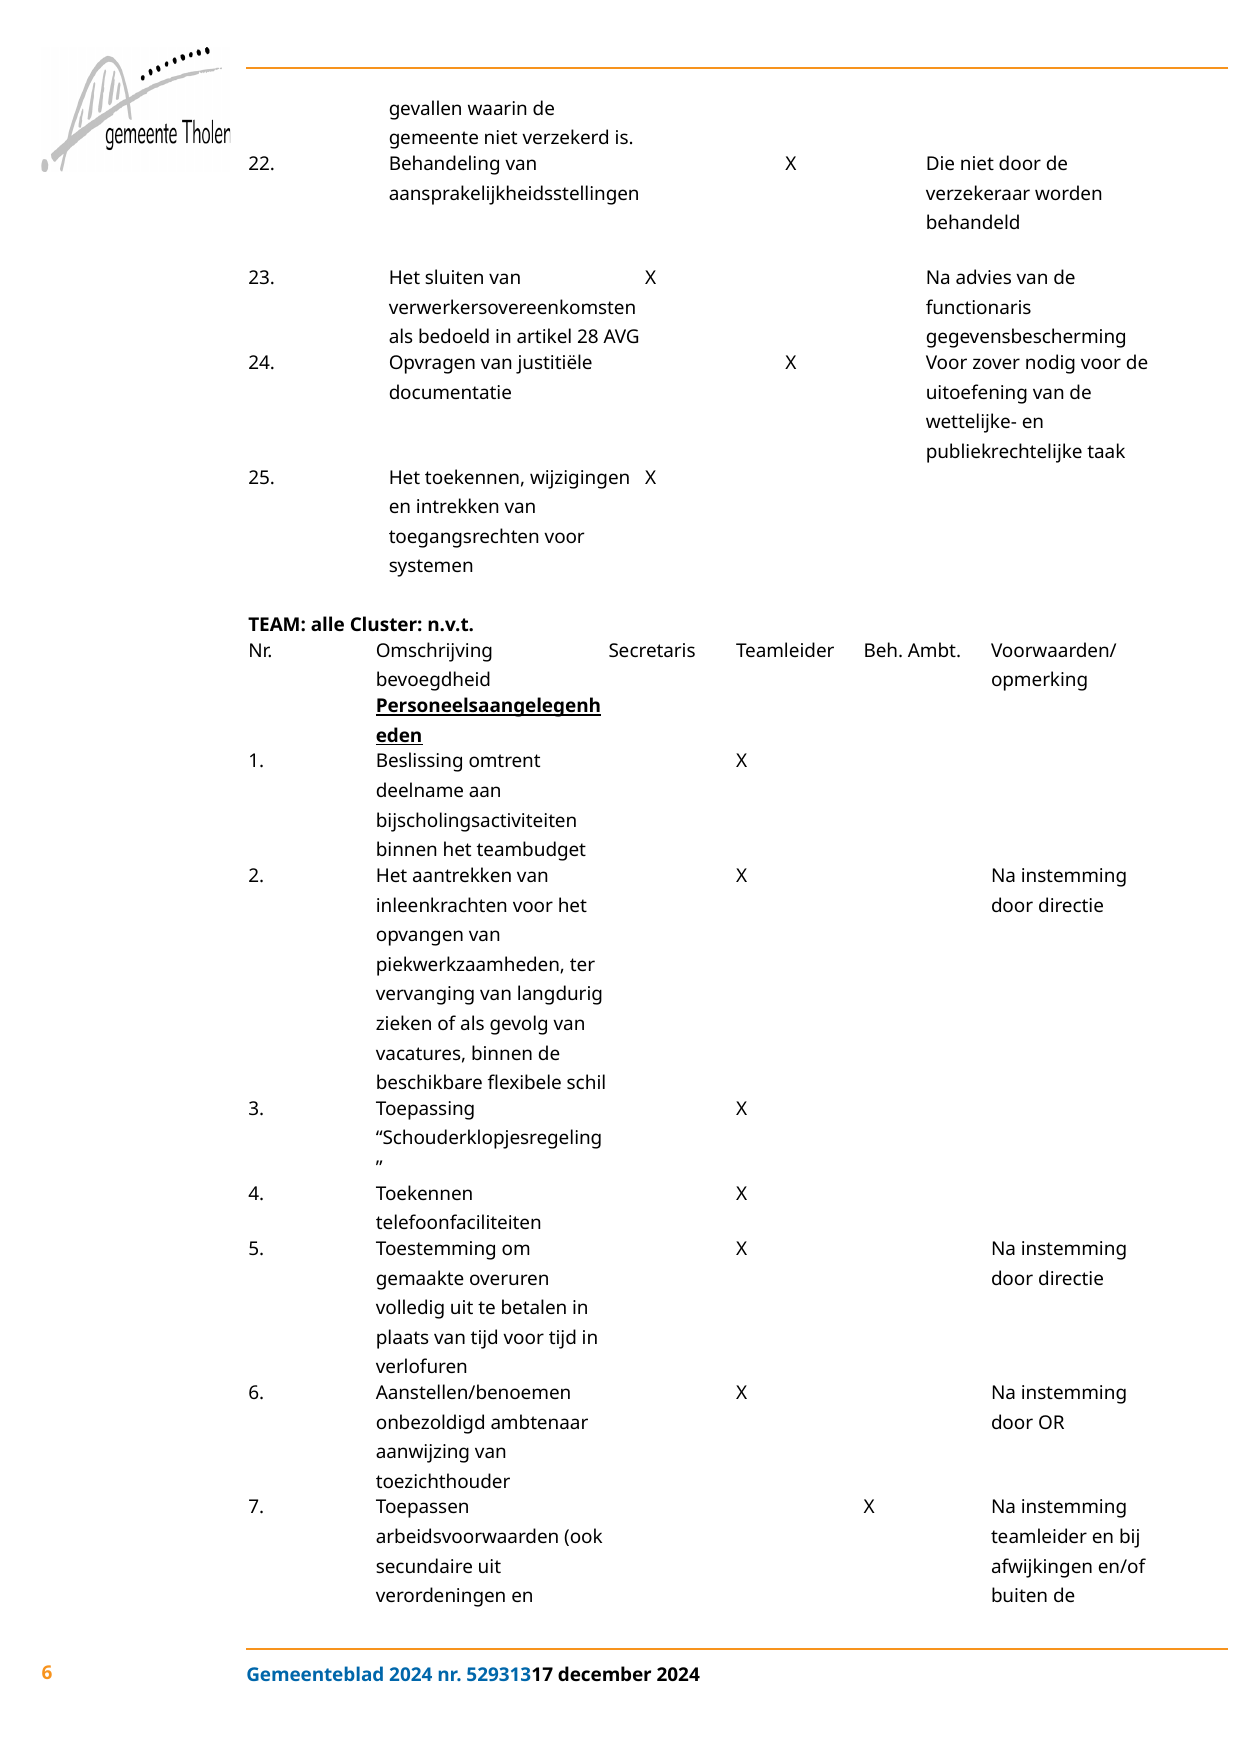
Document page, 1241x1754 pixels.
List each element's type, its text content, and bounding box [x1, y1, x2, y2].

table_cell 24. [248, 350, 388, 464]
table_cell 5. [248, 1235, 376, 1379]
table_cell Het toekennen, wijzigingen en intrekken van toegangsrechten voor systemen [389, 464, 645, 578]
table_cell [785, 265, 926, 349]
table_cell X [736, 748, 863, 862]
table_cell X [645, 265, 785, 349]
table_cell Personeelsaangelegenheden [376, 693, 608, 748]
table_cell Het aantrekken van inleenkrachten voor het opvangen van piekwerkzaamheden, ter vervanging van langdurig zieken of als gevolg van vacatures, binnen de beschikbare flexibele schil [376, 862, 608, 1095]
table_cell X [785, 350, 926, 464]
table_cell Aanstellen/benoemen onbezoldigd ambtenaar aanwijzing van toezichthouder [376, 1379, 608, 1494]
table_cell [608, 862, 736, 1095]
table_cell X [736, 862, 863, 1095]
table_cell [608, 693, 736, 748]
table_cell Toepassen arbeidsvoorwaarden (ook secundaire uit verordeningen en [376, 1494, 608, 1608]
table_cell Toepassing “Schouderklopjesregeling” [376, 1095, 608, 1180]
table_cell [608, 1379, 736, 1494]
table_cell [785, 464, 926, 578]
table_cell [863, 1095, 991, 1180]
table_cell [785, 95, 926, 150]
table_cell [645, 150, 785, 264]
table_cell Voorwaarden/opmerking [991, 637, 1152, 692]
table_cell Beh. Ambt. [863, 637, 991, 692]
table_cell 23. [248, 265, 388, 349]
table_cell Secretaris [608, 637, 736, 692]
table_cell [991, 1095, 1152, 1180]
table_cell [248, 693, 376, 748]
table_cell [863, 693, 991, 748]
table_cell [608, 1494, 736, 1608]
table_cell [608, 748, 736, 862]
table_cell [645, 95, 785, 150]
table_cell Toekennen telefoonfaciliteiten [376, 1180, 608, 1235]
table_cell gevallen waarin de gemeente niet verzekerd is. [389, 95, 645, 150]
table_cell [736, 693, 863, 748]
table_cell 6. [248, 1379, 376, 1494]
table_cell Voor zover nodig voor de uitoefening van de wettelijke- en publiekrechtelijke taak [926, 350, 1152, 464]
table_cell 2. [248, 862, 376, 1095]
table_cell Na instemming door directie [991, 1235, 1152, 1379]
table_cell [926, 95, 1152, 150]
table_cell X [736, 1095, 863, 1180]
table_cell X [785, 150, 926, 264]
table_cell Beslissing omtrent deelname aan bijscholingsactiviteiten binnen het teambudget [376, 748, 608, 862]
table_header TEAM: alle Cluster: n.v.t. [248, 611, 1152, 637]
table_cell 7. [248, 1494, 376, 1608]
table_cell Omschrijving bevoegdheid [376, 637, 608, 692]
picture [41, 47, 231, 172]
table_cell [608, 1235, 736, 1379]
table_cell [608, 1180, 736, 1235]
table_cell 22. [248, 150, 388, 264]
table_cell Nr. [248, 637, 376, 692]
table_cell X [736, 1180, 863, 1235]
table_cell [926, 464, 1152, 578]
table_cell Na instemming door directie [991, 862, 1152, 1095]
table_cell Teamleider [736, 637, 863, 692]
table_cell [863, 748, 991, 862]
table_cell X [736, 1379, 863, 1494]
table_cell Opvragen van justitiële documentatie [389, 350, 645, 464]
table_cell Na instemming door OR [991, 1379, 1152, 1494]
table_cell 3. [248, 1095, 376, 1180]
table_cell Na advies van de functionaris gegevensbescherming [926, 265, 1152, 349]
table_cell [863, 1235, 991, 1379]
table_cell Behandeling van aansprakelijkheidsstellingen [389, 150, 645, 264]
table_cell [736, 1494, 863, 1608]
table_cell [248, 95, 388, 150]
table_cell Het sluiten van verwerkersovereenkomsten als bedoeld in artikel 28 AVG [389, 265, 645, 349]
table_cell X [736, 1235, 863, 1379]
table_cell [991, 693, 1152, 748]
table_cell [991, 748, 1152, 862]
table_cell X [863, 1494, 991, 1608]
table_cell Toestemming om gemaakte overuren volledig uit te betalen in plaats van tijd voor tijd in verlofuren [376, 1235, 608, 1379]
table_cell [863, 1379, 991, 1494]
table_cell [863, 862, 991, 1095]
table_cell [645, 350, 785, 464]
table_cell Die niet door de verzekeraar worden behandeld [926, 150, 1152, 264]
table_cell 25. [248, 464, 388, 578]
table_cell [863, 1180, 991, 1235]
table_cell Na instemming teamleider en bij afwijkingen en/of buiten de [991, 1494, 1152, 1608]
table_cell 4. [248, 1180, 376, 1235]
table_cell X [645, 464, 785, 578]
table_cell [608, 1095, 736, 1180]
table_cell 1. [248, 748, 376, 862]
table_cell [991, 1180, 1152, 1235]
